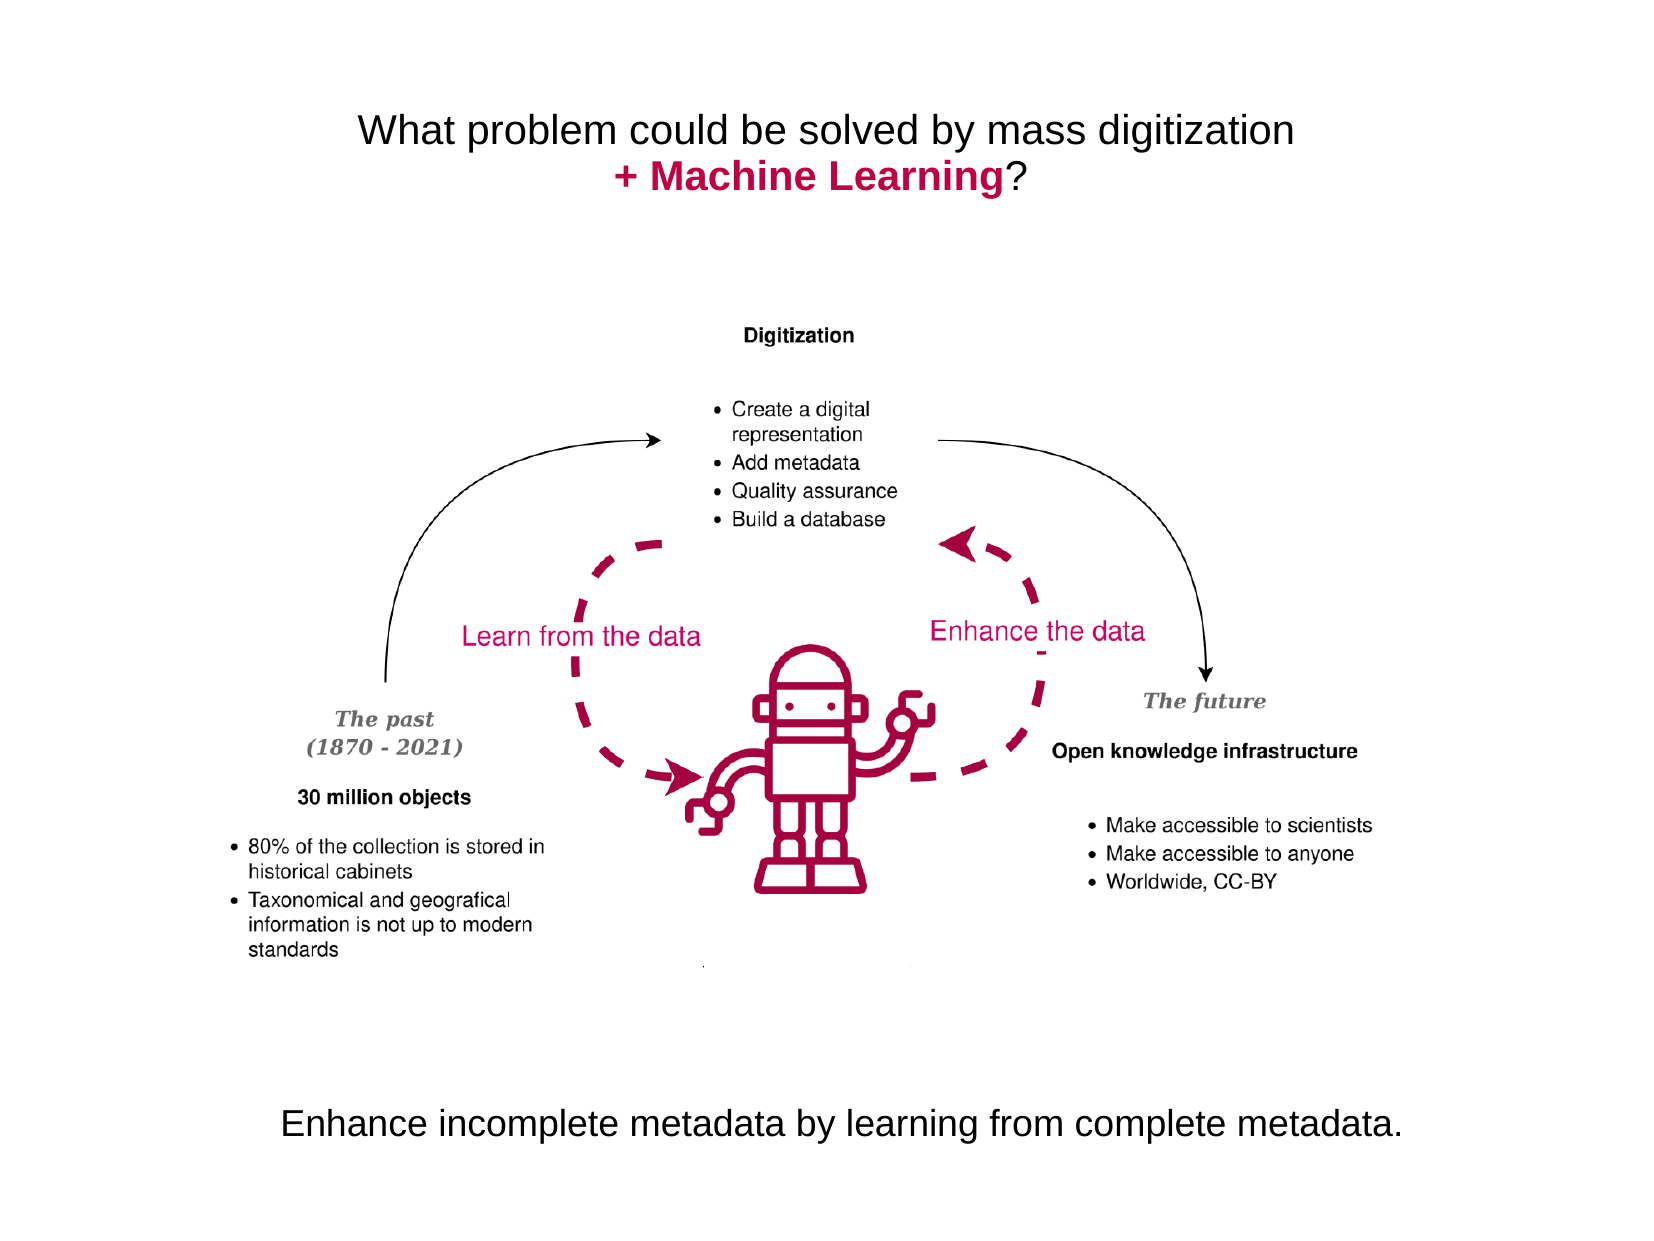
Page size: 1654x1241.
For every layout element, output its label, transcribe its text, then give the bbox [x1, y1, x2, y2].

title What problem could be solved by mass digitization + Machine Learning? [82, 49, 1571, 257]
picture [177, 325, 1403, 1004]
text_box Enhance incomplete metadata by learning from complete metadata. [265, 1094, 1421, 1152]
